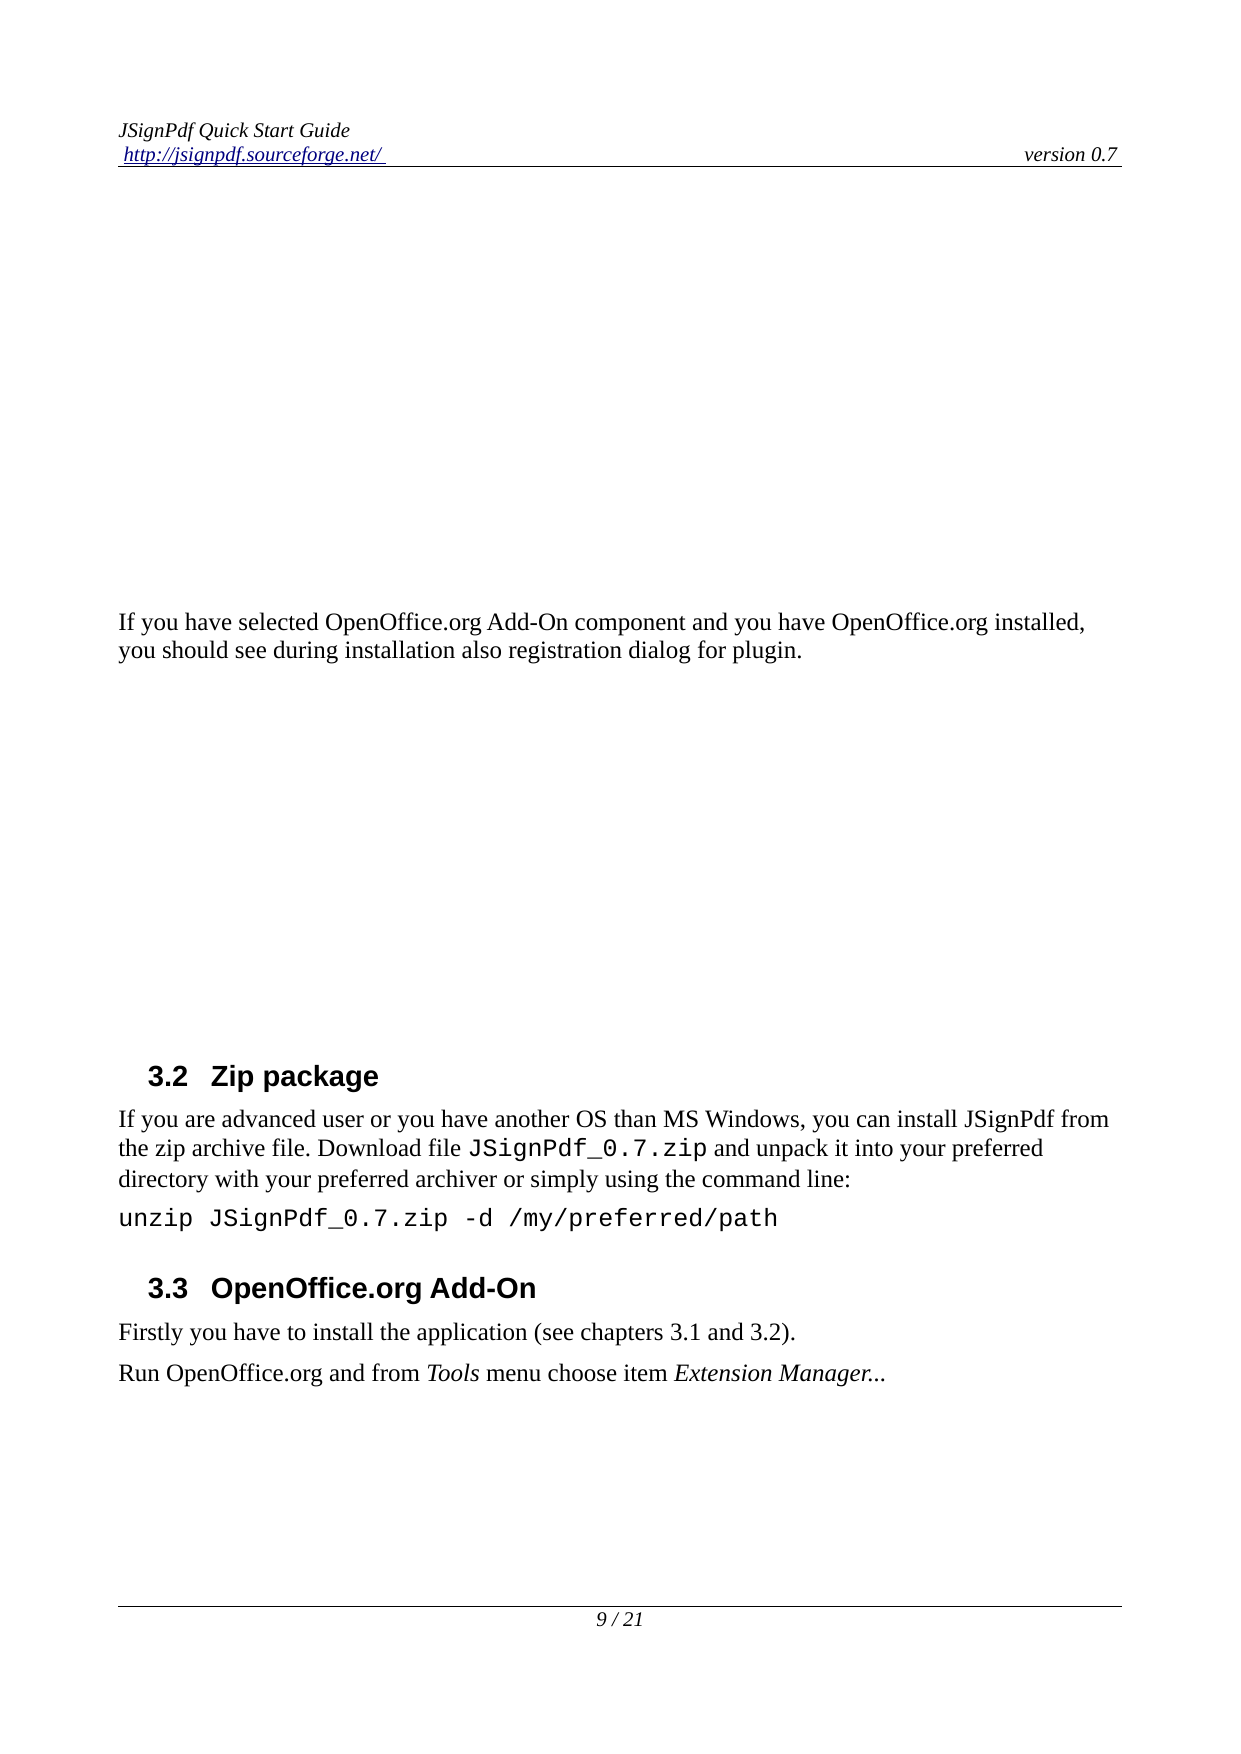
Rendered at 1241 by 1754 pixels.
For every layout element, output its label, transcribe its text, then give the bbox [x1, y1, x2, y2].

text Run OpenOffice.org and from Tools menu choose item Extension Manager... [118, 1358, 1122, 1387]
text If you have selected OpenOffice.org Add-On component and you have OpenOffice.org installed, you should see during installation also registration dialog for plugin. [118, 197, 1122, 664]
text unzip JSignPdf_0.7.zip -d /my/preferred/path [118, 1205, 1122, 1234]
subtitle OpenOffice.org Add-On [148, 1271, 1116, 1305]
text Firstly you have to install the application (see chapters 3.1 and 3.2). [118, 1317, 1122, 1346]
subtitle Zip package [148, 702, 1116, 1092]
text If you are advanced user or you have another OS than MS Windows, you can install JSignPdf from the zip archive file. Download file JSignPdf_0.7.zip and unpack it into your preferred directory with your preferred archiver or simply using the command line: [118, 1104, 1122, 1193]
